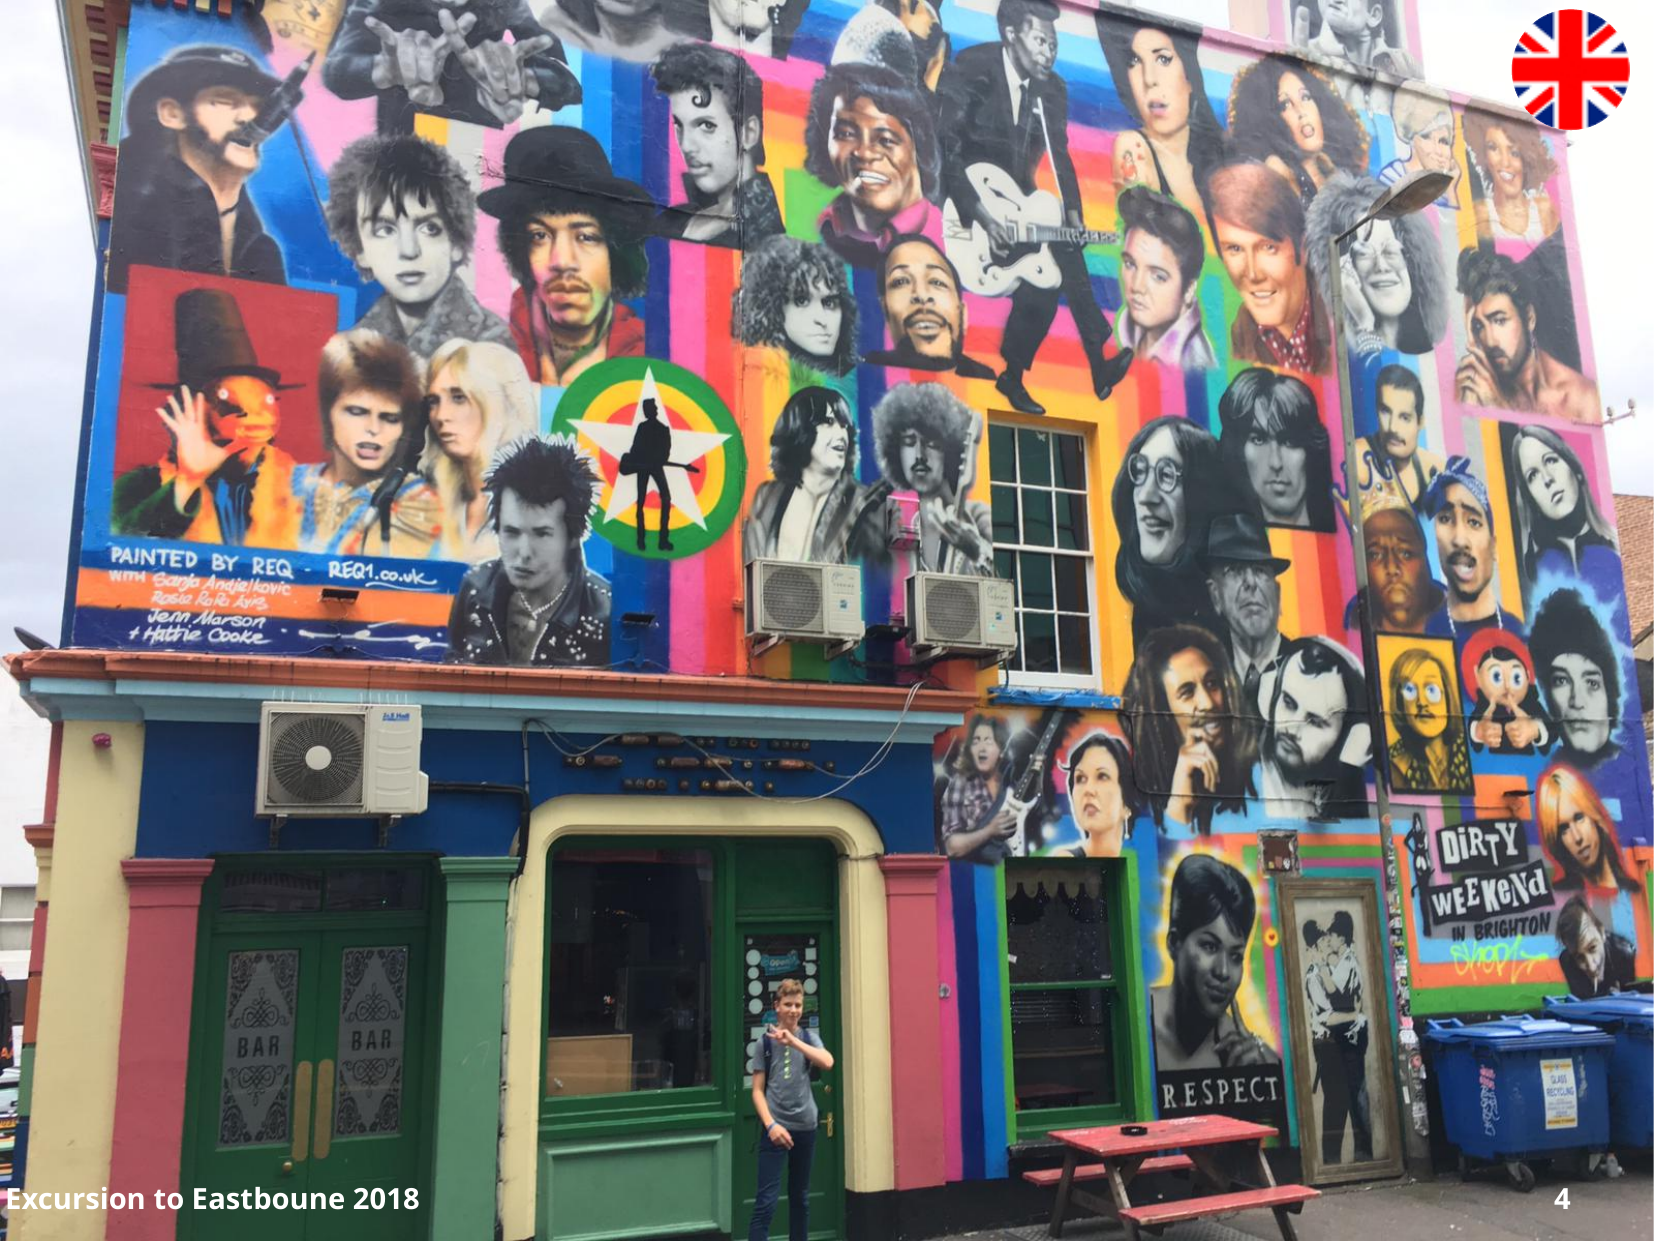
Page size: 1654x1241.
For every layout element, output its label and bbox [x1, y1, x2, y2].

picture [0, 0, 1654, 1241]
text_box [1511, 9, 1630, 131]
